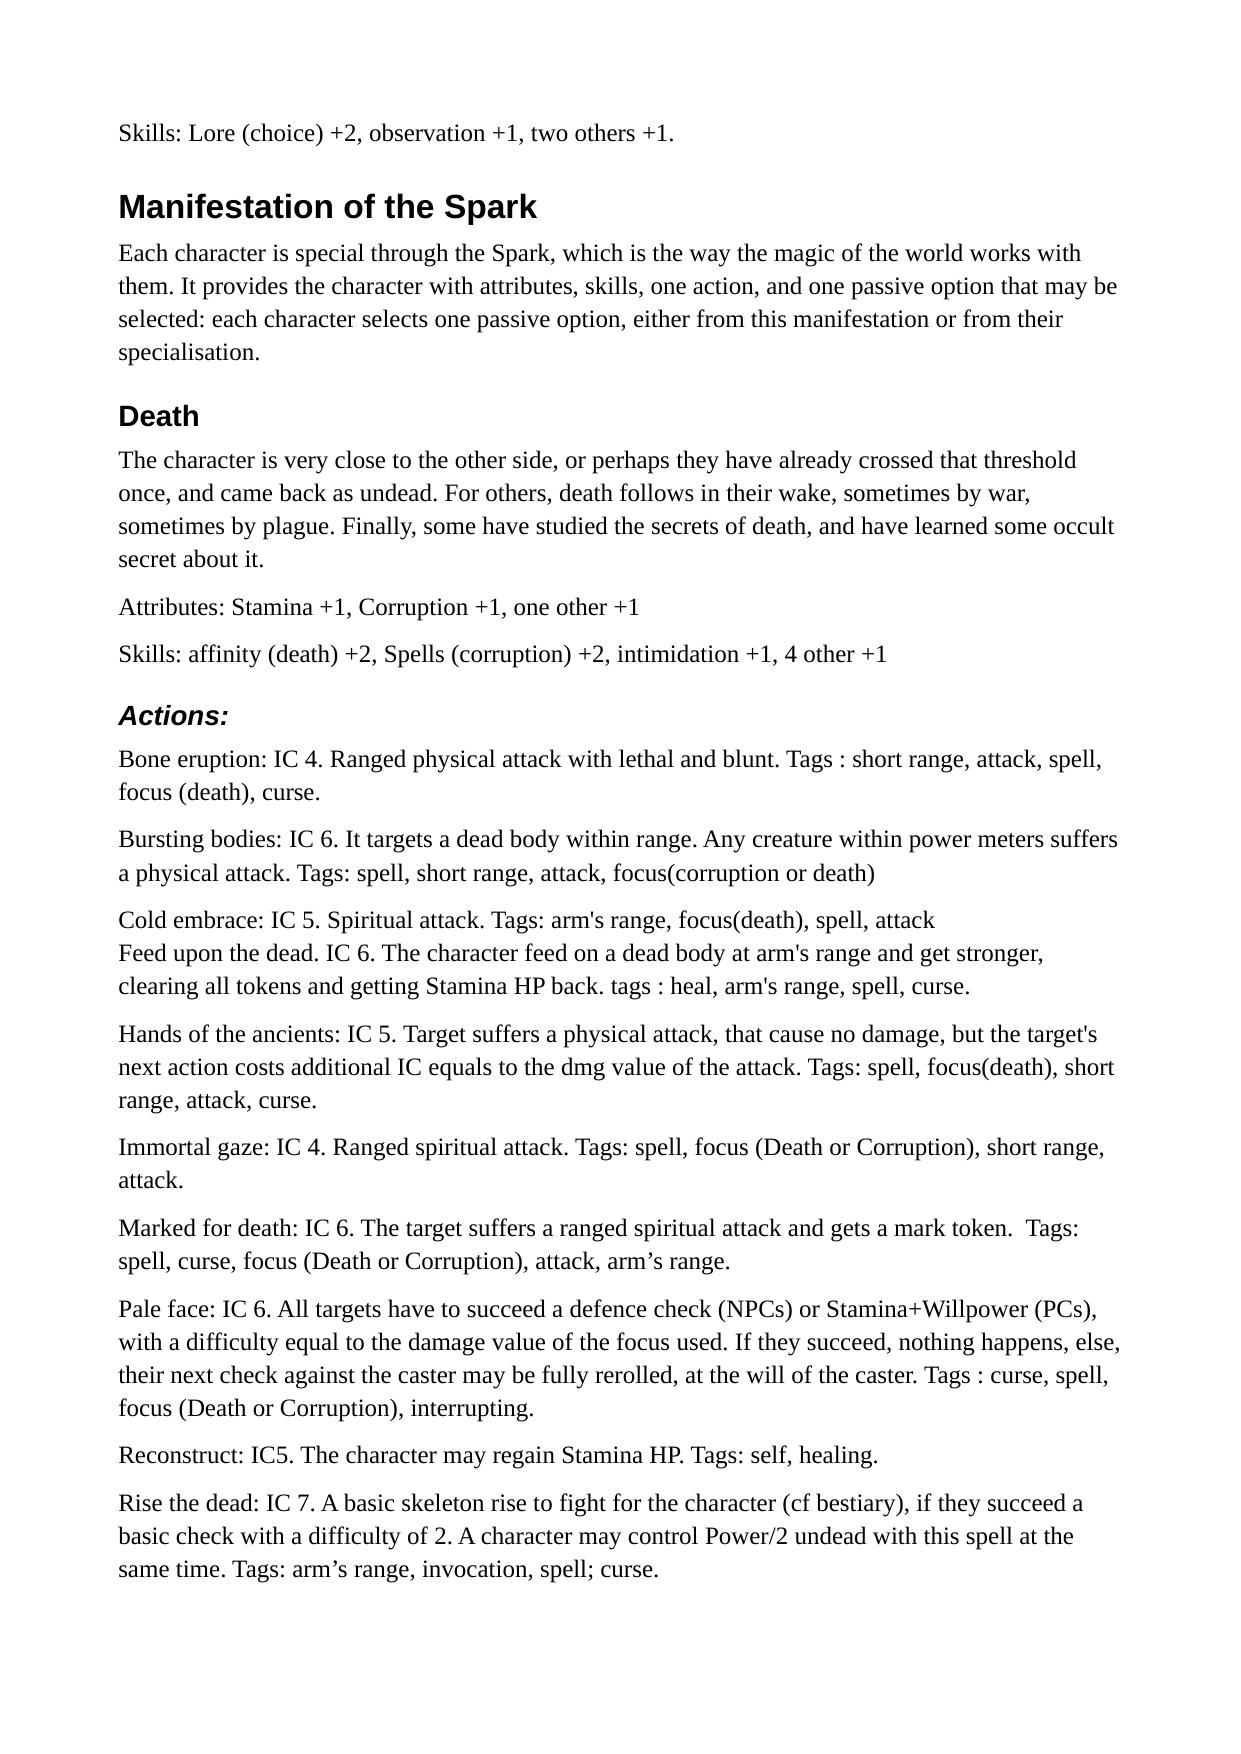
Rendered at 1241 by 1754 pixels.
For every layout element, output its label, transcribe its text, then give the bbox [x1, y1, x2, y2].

text Marked for death: IC 6. The target suffers a ranged spiritual attack and gets a mark token. Tags: spell, curse, focus (Death or Corruption), attack, arm’s range. [118, 1213, 1122, 1275]
text Cold embrace: IC 5. Spiritual attack. Tags: arm's range, focus(death), spell, attack Feed upon the dead. IC 6. The character feed on a dead body at arm's range and get stronger, clearing all tokens and getting Stamina HP back. tags : heal, arm's range, spell, curse. [118, 905, 1122, 1000]
text Reconstruct: IC5. The character may regain Stamina HP. Tags: self, healing. [118, 1440, 1122, 1469]
text Bone eruption: IC 4. Ranged physical attack with lethal and blunt. Tags : short range, attack, spell, focus (death), curse. [118, 744, 1122, 806]
text Bursting bodies: IC 6. It targets a dead body within range. Any creature within power meters suffers a physical attack. Tags: spell, short range, attack, focus(corruption or death) [118, 824, 1122, 886]
text Rise the dead: IC 7. A basic skeleton rise to fight for the character (cf bestiary), if they succeed a basic check with a difficulty of 2. A character may control Power/2 undead with this spell at the same time. Tags: arm’s range, invocation, spell; curse. [118, 1488, 1122, 1583]
text Attributes: Stamina +1, Corruption +1, one other +1 [118, 592, 1122, 621]
text The character is very close to the other side, or perhaps they have already crossed that threshold once, and came back as undead. For others, death follows in their wake, sometimes by war, sometimes by plague. Finally, some have studied the secrets of death, and have learned some occult secret about it. [118, 445, 1122, 573]
subtitle Death [118, 399, 1122, 433]
subtitle Manifestation of the Spark [118, 187, 1122, 225]
text Skills: affinity (death) +2, Spells (corruption) +2, intimidation +1, 4 other +1 [118, 639, 1122, 668]
subtitle Actions: [118, 699, 1122, 731]
text Immortal gaze: IC 4. Ranged spiritual attack. Tags: spell, focus (Death or Corruption), short range, attack. [118, 1132, 1122, 1194]
text Skills: Lore (choice) +2, observation +1, two others +1. [118, 118, 1122, 147]
text Pale face: IC 6. All targets have to succeed a defence check (NPCs) or Stamina+Willpower (PCs), with a difficulty equal to the damage value of the focus used. If they succeed, nothing happens, else, their next check against the caster may be fully rerolled, at the will of the caster. Tags : curse, spell, focus (Death or Corruption), interrupting. [118, 1294, 1122, 1422]
text Each character is special through the Spark, which is the way the magic of the world works with them. It provides the character with attributes, skills, one action, and one passive option that may be selected: each character selects one passive option, either from this manifestation or from their specialisation. [118, 238, 1122, 366]
text Hands of the ancients: IC 5. Target suffers a physical attack, that cause no damage, but the target's next action costs additional IC equals to the dmg value of the attack. Tags: spell, focus(death), short range, attack, curse. [118, 1019, 1122, 1114]
